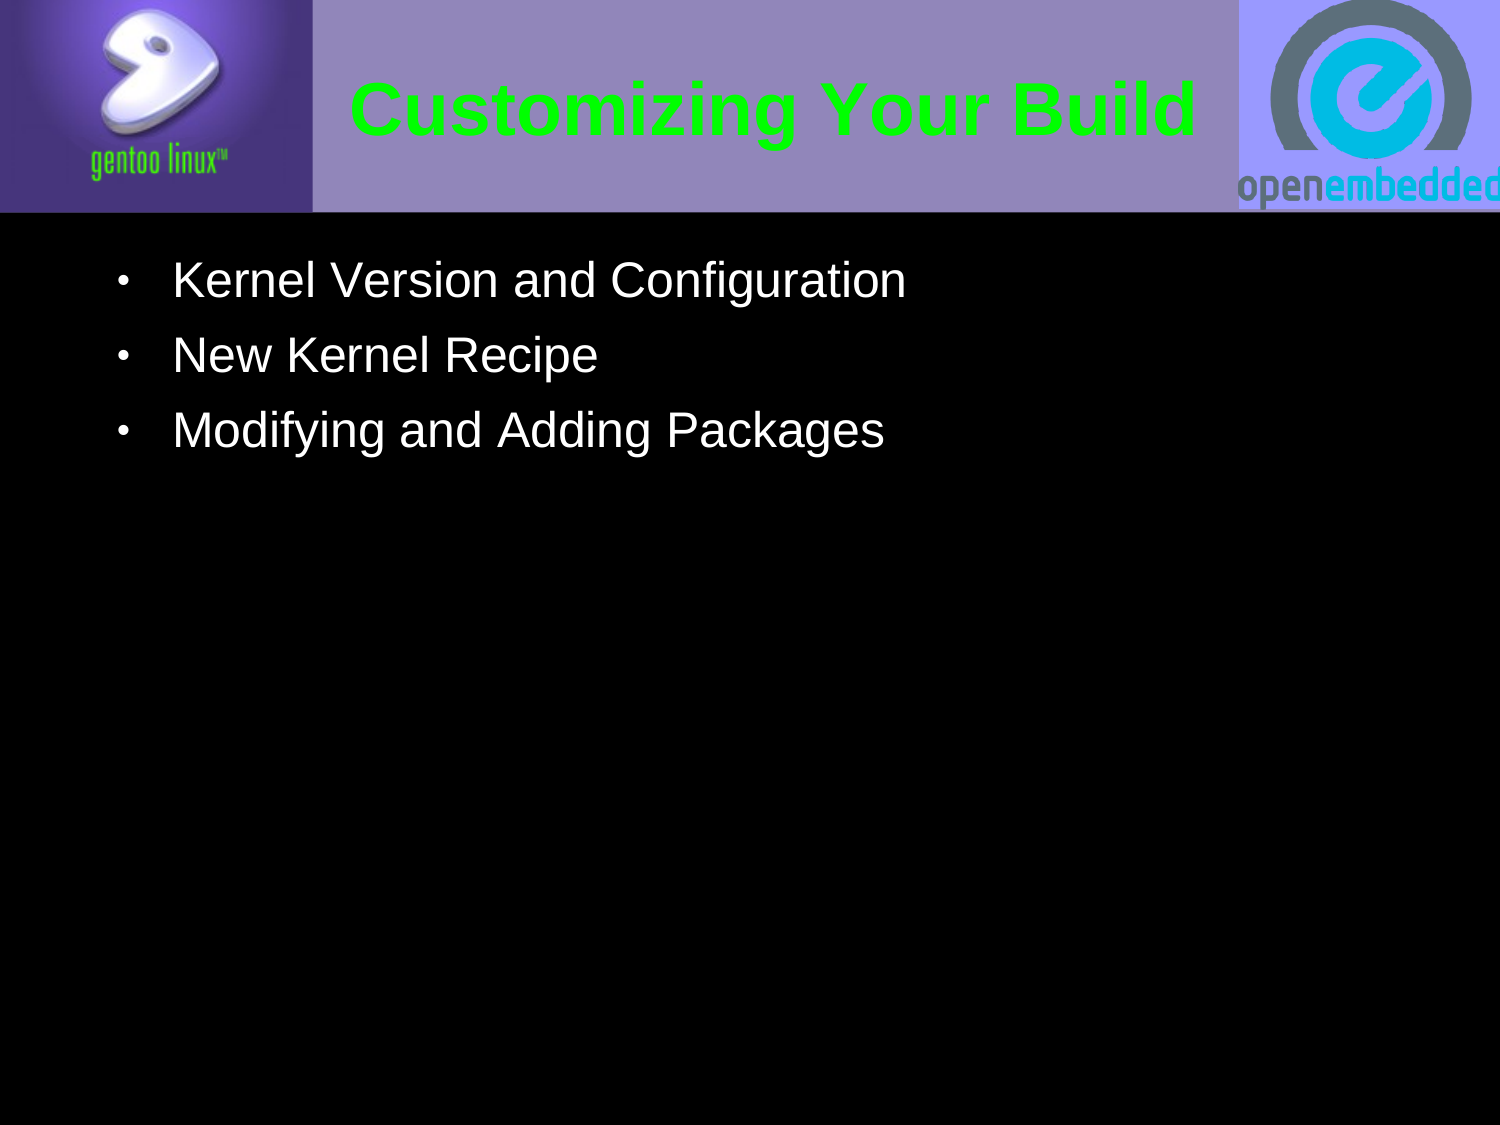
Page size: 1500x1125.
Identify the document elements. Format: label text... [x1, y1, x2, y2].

picture [1238, 0, 1500, 210]
picture [0, 0, 302, 184]
list Kernel Version and Configuration New Kernel Recipe Modifying and Adding Packages [60, 249, 1426, 903]
title Customizing Your Build [319, 12, 1230, 201]
